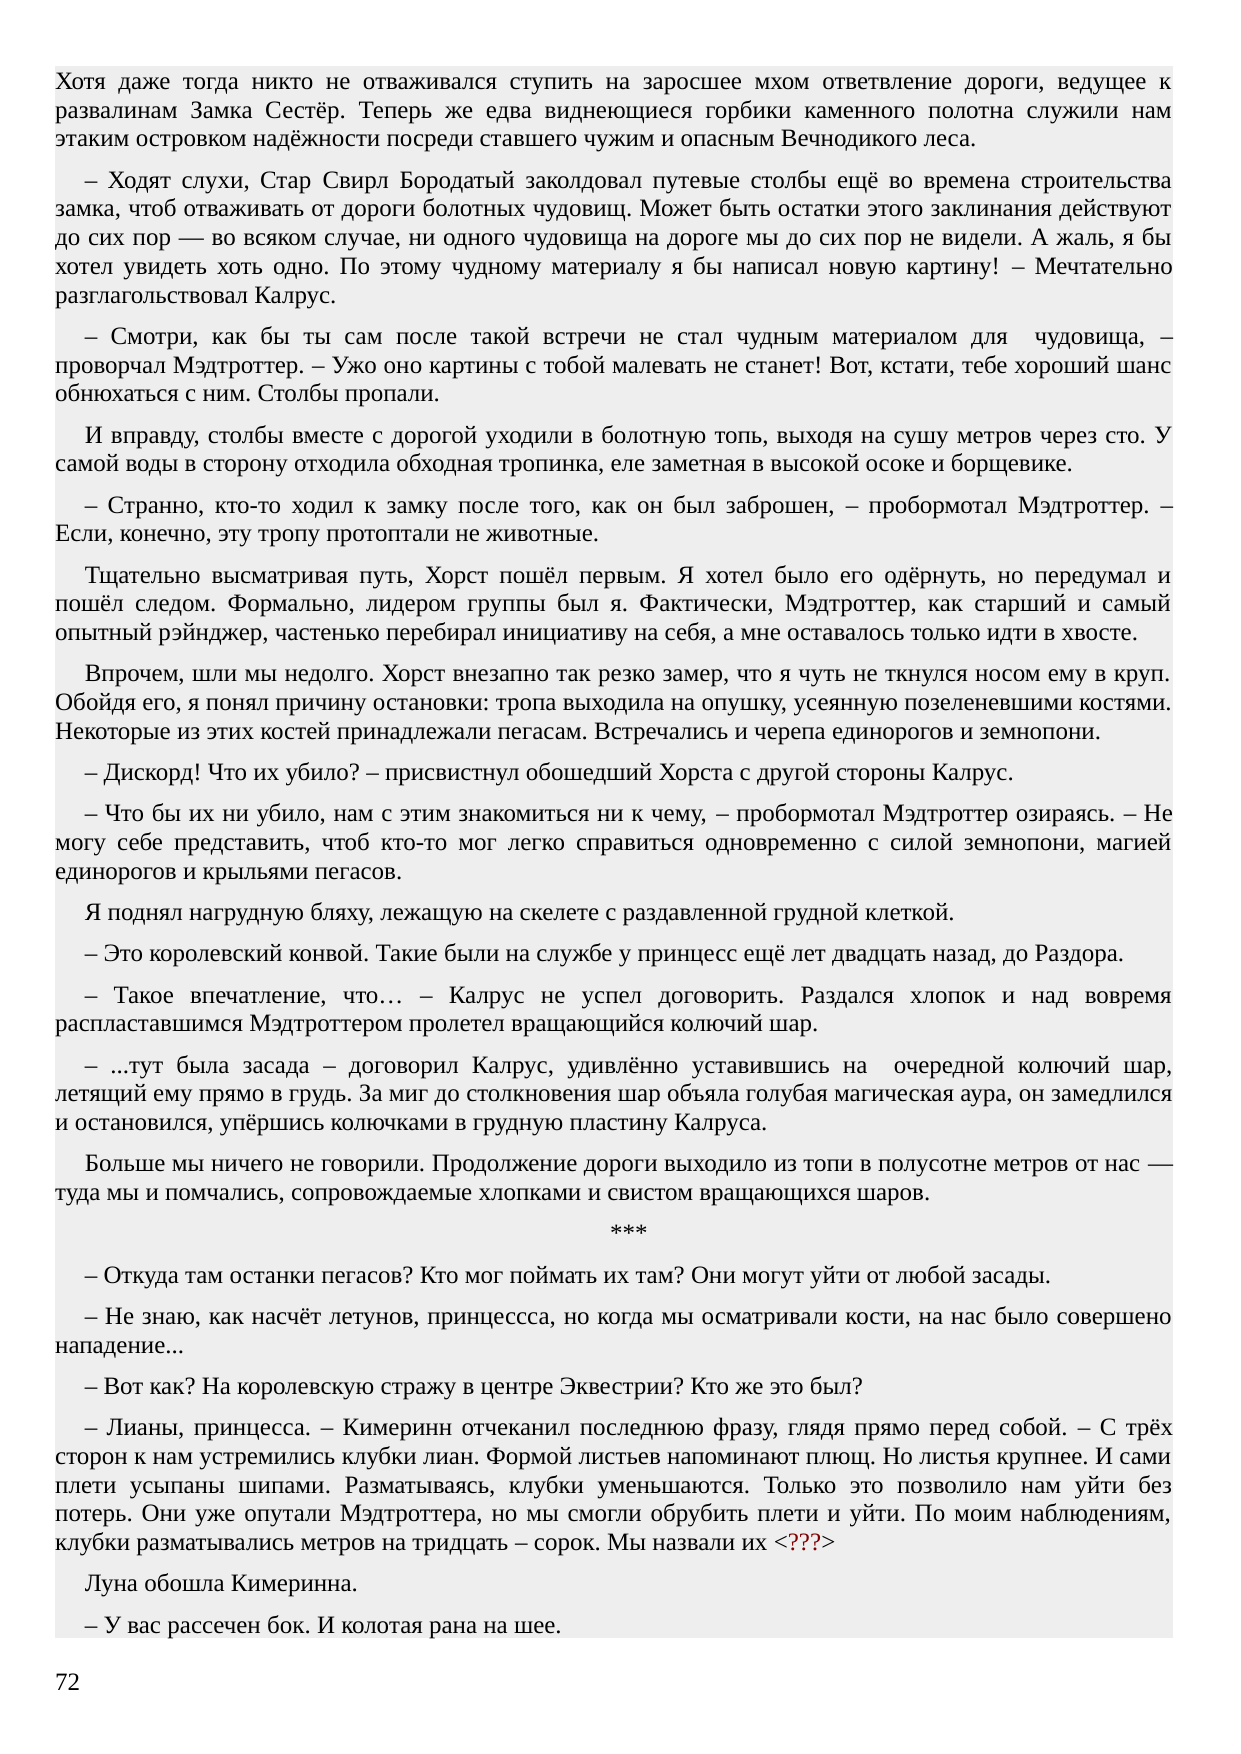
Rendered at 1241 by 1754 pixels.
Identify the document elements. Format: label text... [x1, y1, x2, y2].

text Впрочем, шли мы недолго. Хорст внезапно так резко замер, что я чуть не ткнулся носом ему в круп. Обойдя его, я понял причину остановки: тропа выходила на опушку, усеянную позеленевшими костями. Некоторые из этих костей принадлежали пегасам. Встречались и черепа единорогов и земнопони. [55, 658, 1173, 745]
text – Не знаю, как насчёт летунов, принцессса, но когда мы осматривали кости, на нас было совершено нападение... [55, 1301, 1173, 1358]
text – Странно, кто-то ходил к замку после того, как он был заброшен, – пробормотал Мэдтроттер. – Если, конечно, эту тропу протоптали не животные. [55, 490, 1173, 547]
text Больше мы ничего не говорили. Продолжение дороги выходило из топи в полусотне метров от нас — туда мы и помчались, сопровождаемые хлопками и свистом вращающихся шаров. [55, 1148, 1173, 1206]
text – Откуда там останки пегасов? Кто мог поймать их там? Они могут уйти от любой засады. [55, 1260, 1173, 1288]
text Луна обошла Кимеринна. [55, 1568, 1173, 1597]
text – Дискорд! Что их убило? – присвистнул обошедший Хорста с другой стороны Калрус. [55, 757, 1173, 786]
text – Вот как? На королевскую стражу в центре Эквестрии? Кто же это был? [55, 1371, 1173, 1400]
text – Лианы, принцесса. – Кимеринн отчеканил последнюю фразу, глядя прямо перед собой. – С трёх сторон к нам устремились клубки лиан. Формой листьев напоминают плющ. Но листья крупнее. И сами плети усыпаны шипами. Разматываясь, клубки уменьшаются. Только это позволило нам уйти без потерь. Они уже опутали Мэдтроттера, но мы смогли обрубить плети и уйти. По моим наблюдениям, клубки разматывались метров на тридцать – сорок. Мы назвали их <???> [55, 1412, 1173, 1556]
text Тщательно высматривая путь, Хорст пошёл первым. Я хотел было его одёрнуть, но передумал и пошёл следом. Формально, лидером группы был я. Фактически, Мэдтроттер, как старший и самый опытный рэйнджер, частенько перебирал инициативу на себя, а мне оставалось только идти в хвосте. [55, 560, 1173, 646]
text – ...тут была засада – договорил Калрус, удивлённо уставившись на очередной колючий шар, летящий ему прямо в грудь. За миг до столкновения шар объяла голубая магическая аура, он замедлился и остановился, упёршись колючками в грудную пластину Калруса. [55, 1050, 1173, 1136]
text – Смотри, как бы ты сам после такой встречи не стал чудным материалом для чудовища, – проворчал Мэдтроттер. – Ужо оно картины с тобой малевать не станет! Вот, кстати, тебе хороший шанс обнюхаться с ним. Столбы пропали. [55, 321, 1173, 407]
text Я поднял нагрудную бляху, лежащую на скелете с раздавленной грудной клеткой. [55, 897, 1173, 926]
text – Это королевский конвой. Такие были на службе у принцесс ещё лет двадцать назад, до Раздора. [55, 938, 1173, 967]
text Хотя даже тогда никто не отваживался ступить на заросшее мхом ответвление дороги, ведущее к развалинам Замка Сестёр. Теперь же едва виднеющиеся горбики каменного полотна служили нам этаким островком надёжности посреди ставшего чужим и опасным Вечнодикого леса. [55, 66, 1173, 152]
text – У вас рассечен бок. И колотая рана на шее. [55, 1610, 1173, 1638]
text – Ходят слухи, Стар Cвирл Бородатый заколдовал путевые столбы ещё во времена строительства замка, чтоб отваживать от дороги болотных чудовищ. Может быть остатки этого заклинания действуют до сих пор — во всяком случае, ни одного чудовища на дороге мы до сих пор не видели. А жаль, я бы хотел увидеть хоть одно. По этому чудному материалу я бы написал новую картину! – Мечтательно разглагольствовал Калрус. [55, 165, 1173, 308]
text И вправду, столбы вместе с дорогой уходили в болотную топь, выходя на сушу метров через сто. У самой воды в сторону отходила обходная тропинка, еле заметная в высокой осоке и борщевике. [55, 420, 1173, 477]
text – Такое впечатление, что… – Калрус не успел договорить. Раздался хлопок и над вовремя распластавшимся Мэдтроттером пролетел вращающийся колючий шар. [55, 980, 1173, 1037]
text – Что бы их ни убило, нам с этим знакомиться ни к чему, – пробормотал Мэдтроттер озираясь. – Не могу себе представить, чтоб кто-то мог легко справиться одновременно с силой земнопони, магией единорогов и крыльями пегасов. [55, 798, 1173, 885]
text *** [55, 1218, 1173, 1247]
